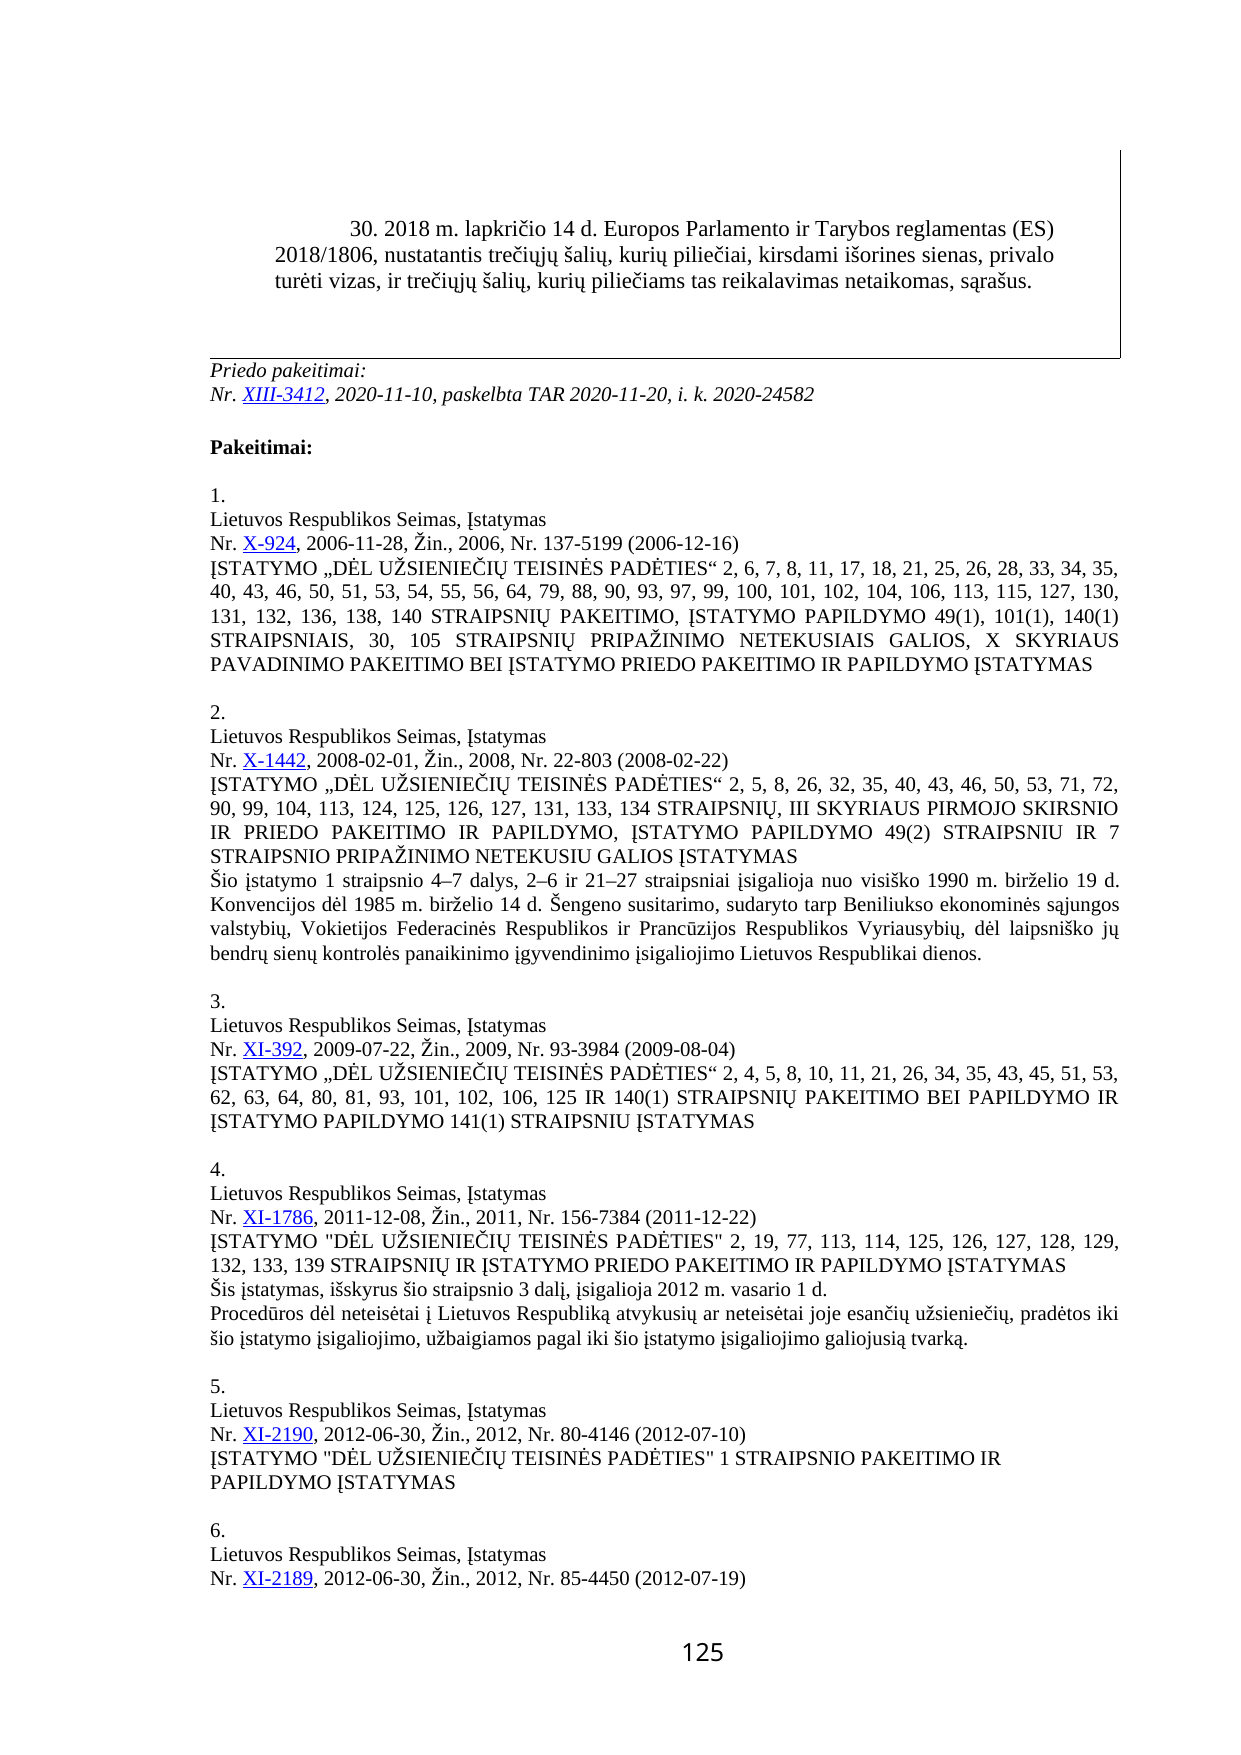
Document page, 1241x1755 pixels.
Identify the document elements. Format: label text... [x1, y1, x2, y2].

text 30. 2018 m. lapkričio 14 d. Europos Parlamento ir Tarybos reglamentas (ES) 2018/1806, nustatantis trečiųjų šalių, kurių piliečiai, kirsdami išorines sienas, privalo turėti vizas, ir trečiųjų šalių, kurių piliečiams tas reikalavimas netaikomas, sąrašus. [210, 150, 1120, 358]
text Procedūros dėl neteisėtai į Lietuvos Respubliką atvykusių ar neteisėtai joje esančių užsieniečių, pradėtos iki šio įstatymo įsigaliojimo, užbaigiamos pagal iki šio įstatymo įsigaliojimo galiojusią tvarką. [210, 1301, 1120, 1349]
text Šio įstatymo 1 straipsnio 4–7 dalys, 2–6 ir 21–27 straipsniai įsigalioja nuo visiško 1990 m. birželio 19 d. Konvencijos dėl 1985 m. birželio 14 d. Šengeno susitarimo, sudaryto tarp Beniliukso ekonominės sąjungos valstybių, Vokietijos Federacinės Respublikos ir Prancūzijos Respublikos Vyriausybių, dėl laipsniško jų bendrų sienų kontrolės panaikinimo įgyvendinimo įsigaliojimo Lietuvos Respublikai dienos. [210, 868, 1120, 964]
text ĮSTATYMO "DĖL UŽSIENIEČIŲ TEISINĖS PADĖTIES" 2, 19, 77, 113, 114, 125, 126, 127, 128, 129, 132, 133, 139 STRAIPSNIŲ IR ĮSTATYMO PRIEDO PAKEITIMO IR PAPILDYMO ĮSTATYMAS [210, 1229, 1120, 1277]
text ĮSTATYMO „DĖL UŽSIENIEČIŲ TEISINĖS PADĖTIES“ 2, 6, 7, 8, 11, 17, 18, 21, 25, 26, 28, 33, 34, 35, 40, 43, 46, 50, 51, 53, 54, 55, 56, 64, 79, 88, 90, 93, 97, 99, 100, 101, 102, 104, 106, 113, 115, 127, 130, 131, 132, 136, 138, 140 STRAIPSNIŲ PAKEITIMO, ĮSTATYMO PAPILDYMO 49(1), 101(1), 140(1) STRAIPSNIAIS, 30, 105 STRAIPSNIŲ PRIPAŽINIMO NETEKUSIAIS GALIOS, X SKYRIAUS PAVADINIMO PAKEITIMO BEI ĮSTATYMO PRIEDO PAKEITIMO IR PAPILDYMO ĮSTATYMAS [210, 555, 1120, 676]
text Nr. XI-2189, 2012-06-30, Žin., 2012, Nr. 85-4450 (2012-07-19) [210, 1566, 1120, 1590]
text Nr. XI-392, 2009-07-22, Žin., 2009, Nr. 93-3984 (2009-08-04) [210, 1037, 1120, 1061]
text Lietuvos Respublikos Seimas, Įstatymas [210, 507, 1120, 531]
text Priedo pakeitimai: [210, 358, 1120, 382]
text 6. [210, 1518, 1120, 1542]
text Pakeitimai: [210, 435, 1120, 459]
text ĮSTATYMO „DĖL UŽSIENIEČIŲ TEISINĖS PADĖTIES“ 2, 4, 5, 8, 10, 11, 21, 26, 34, 35, 43, 45, 51, 53, 62, 63, 64, 80, 81, 93, 101, 102, 106, 125 IR 140(1) STRAIPSNIŲ PAKEITIMO BEI PAPILDYMO IR ĮSTATYMO PAPILDYMO 141(1) STRAIPSNIU ĮSTATYMAS [210, 1061, 1120, 1133]
text Lietuvos Respublikos Seimas, Įstatymas [210, 1181, 1120, 1205]
text Nr. XI-2190, 2012-06-30, Žin., 2012, Nr. 80-4146 (2012-07-10) [210, 1422, 1120, 1446]
text 2. [210, 700, 1120, 724]
text Nr. XI-1786, 2011-12-08, Žin., 2011, Nr. 156-7384 (2011-12-22) [210, 1205, 1120, 1229]
text Šis įstatymas, išskyrus šio straipsnio 3 dalį, įsigalioja 2012 m. vasario 1 d. [210, 1277, 1120, 1301]
text Lietuvos Respublikos Seimas, Įstatymas [210, 1398, 1120, 1422]
text Nr. X-1442, 2008-02-01, Žin., 2008, Nr. 22-803 (2008-02-22) [210, 748, 1120, 772]
text Lietuvos Respublikos Seimas, Įstatymas [210, 724, 1120, 748]
text Lietuvos Respublikos Seimas, Įstatymas [210, 1542, 1120, 1566]
text Nr. XIII-3412, 2020-11-10, paskelbta TAR 2020-11-20, i. k. 2020-24582 [210, 382, 1120, 406]
text 3. [210, 988, 1120, 1013]
text ĮSTATYMO „DĖL UŽSIENIEČIŲ TEISINĖS PADĖTIES“ 2, 5, 8, 26, 32, 35, 40, 43, 46, 50, 53, 71, 72, 90, 99, 104, 113, 124, 125, 126, 127, 131, 133, 134 STRAIPSNIŲ, III SKYRIAUS PIRMOJO SKIRSNIO IR PRIEDO PAKEITIMO IR PAPILDYMO, ĮSTATYMO PAPILDYMO 49(2) STRAIPSNIU IR 7 STRAIPSNIO PRIPAŽINIMO NETEKUSIU GALIOS ĮSTATYMAS [210, 772, 1120, 868]
text Nr. X-924, 2006-11-28, Žin., 2006, Nr. 137-5199 (2006-12-16) [210, 531, 1120, 555]
text 4. [210, 1157, 1120, 1181]
text Lietuvos Respublikos Seimas, Įstatymas [210, 1013, 1120, 1037]
text 5. [210, 1373, 1120, 1398]
text 1. [210, 483, 1120, 507]
text ĮSTATYMO "DĖL UŽSIENIEČIŲ TEISINĖS PADĖTIES" 1 STRAIPSNIO PAKEITIMO IR PAPILDYMO ĮSTATYMAS [210, 1446, 1120, 1494]
